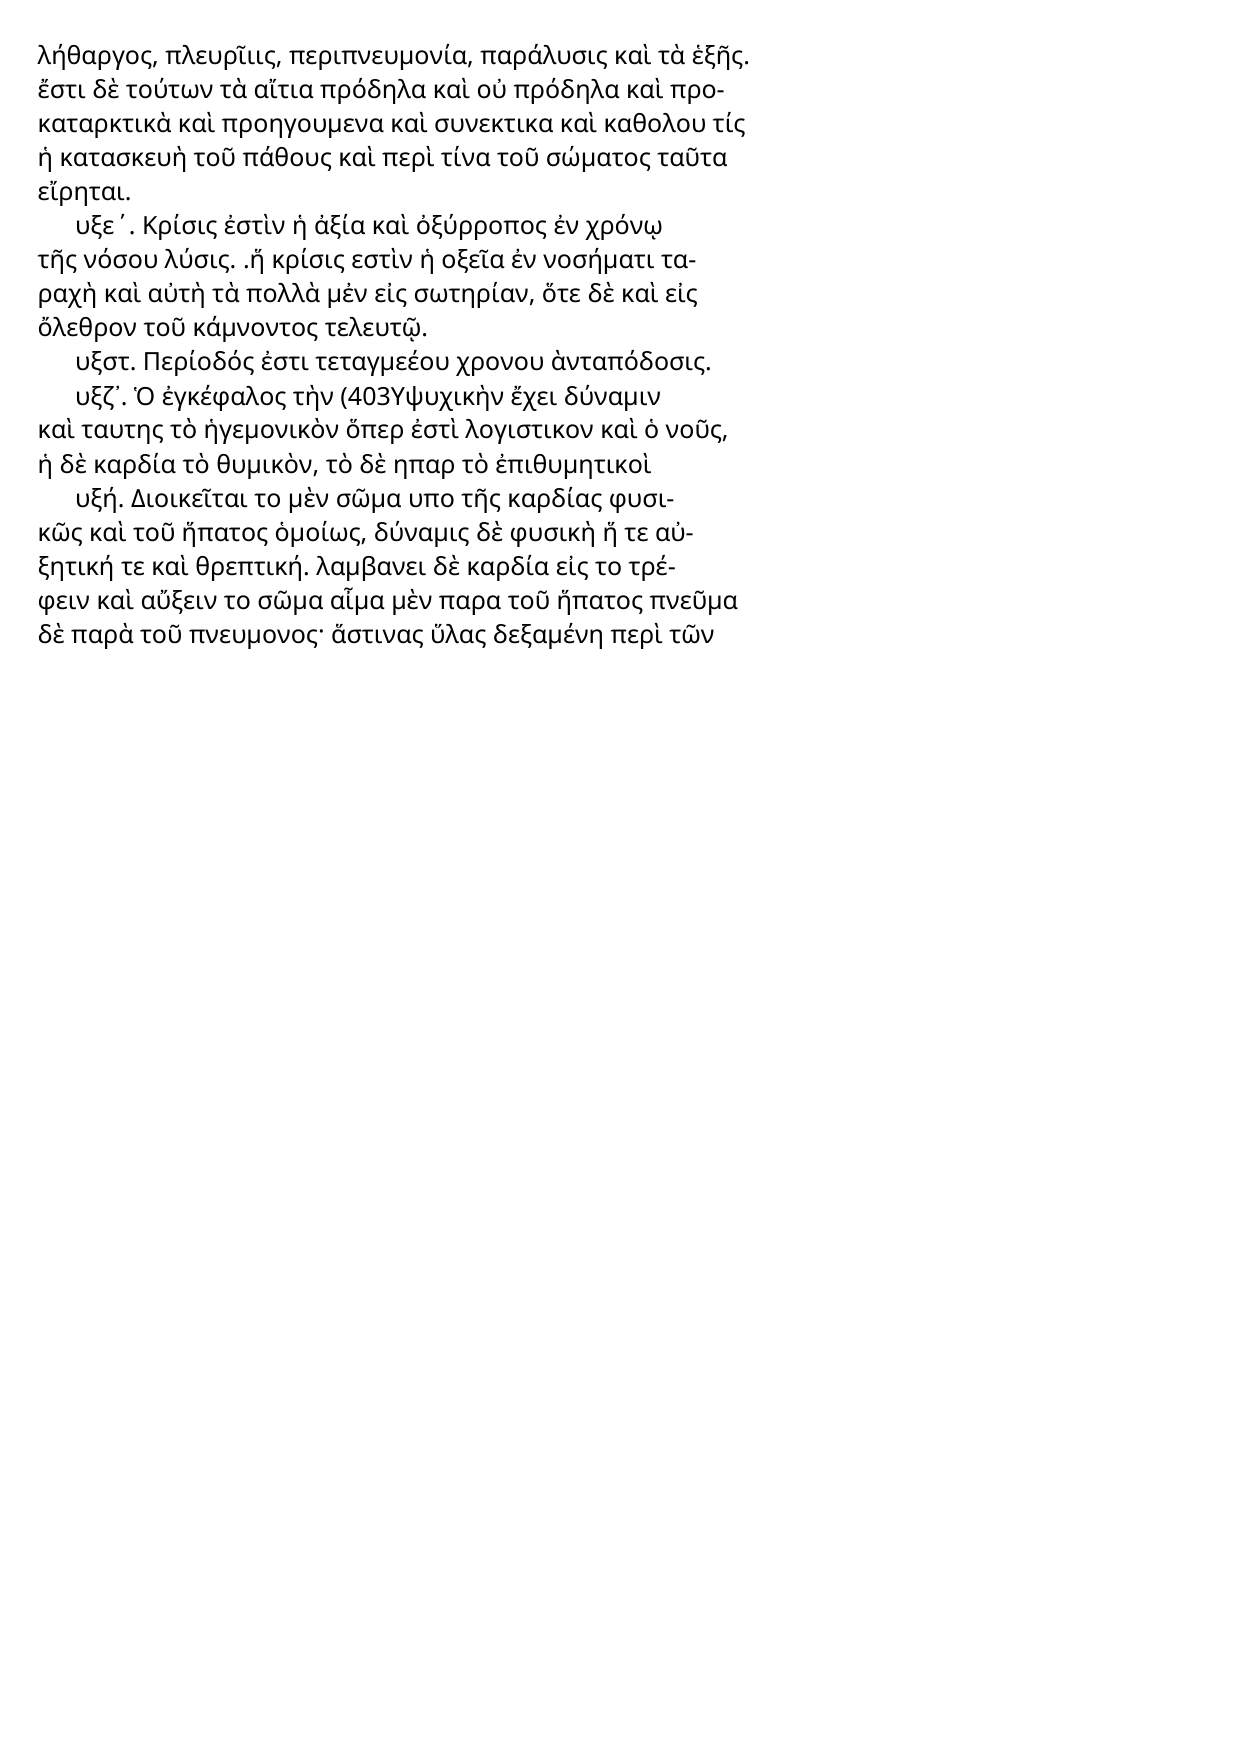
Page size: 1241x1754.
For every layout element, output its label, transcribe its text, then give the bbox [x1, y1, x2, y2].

text υξζ᾽. Ὁ ἐγκέφαλος τὴν (403Υψυχικὴν ἔχει δύναμιν καὶ ταυτης τὸ ἡγεμονικὸν ὅπερ ἐστὶ λογιστικον καὶ ὁ νοῦς, ἡ δὲ καρδία τὸ θυμικὸν, τὸ δὲ ηπαρ τὸ ἐπιθυμητικοὶ [37, 378, 1203, 480]
text υξε΄. Κρίσις ἐστὶν ἡ ἀξία καὶ ὀξύρροπος ἐν χρόνῳ τῆς νόσου λύσις. .ἥ κρίσις εστὶν ἡ οξεῖα ἐν νοσήματι τα- ραχὴ καὶ αὐτὴ τὰ πολλὰ μἐν εἰς σωτηρίαν, ὅτε δὲ καὶ εἰς ὄλεθρον τοῦ κάμνοντος τελευτῷ. [37, 208, 1203, 344]
text υξή. Διοικεῖται το μὲν σῶμα υπο τῆς καρδίας φυσι- κῶς καὶ τοῦ ἥπατος ὁμοίως, δύναμις δὲ φυσικὴ ἥ τε αὐ- ξητική τε καὶ θρεπτική. λαμβανει δὲ καρδία εἰς το τρέ- φειν καὶ αὔξειν το σῶμα αἶμα μὲν παρα τοῦ ἥπατος πνεῦμα δὲ παρὰ τοῦ πνευμονος· ἅστινας ὕλας δεξαμένη περὶ τῶν [37, 480, 1203, 651]
text υξστ. Περίοδός ἐστι τεταγμεέου χρονου ὰνταπόδοσις. [37, 344, 1203, 378]
text λήθαργος, πλευρῖιις, περιπνευμονία, παράλυσις καὶ τὰ ἑξῆς. ἔστι δὲ τούτων τὰ αἴτια πρόδηλα καὶ οὐ πρόδηλα καὶ προ- καταρκτικὰ καὶ προηγουμενα καὶ συνεκτικα καὶ καθολου τίς ἡ κατασκευὴ τοῦ πάθους καὶ περὶ τίνα τοῦ σώματος ταῦτα εἴρηται. [37, 37, 1203, 208]
